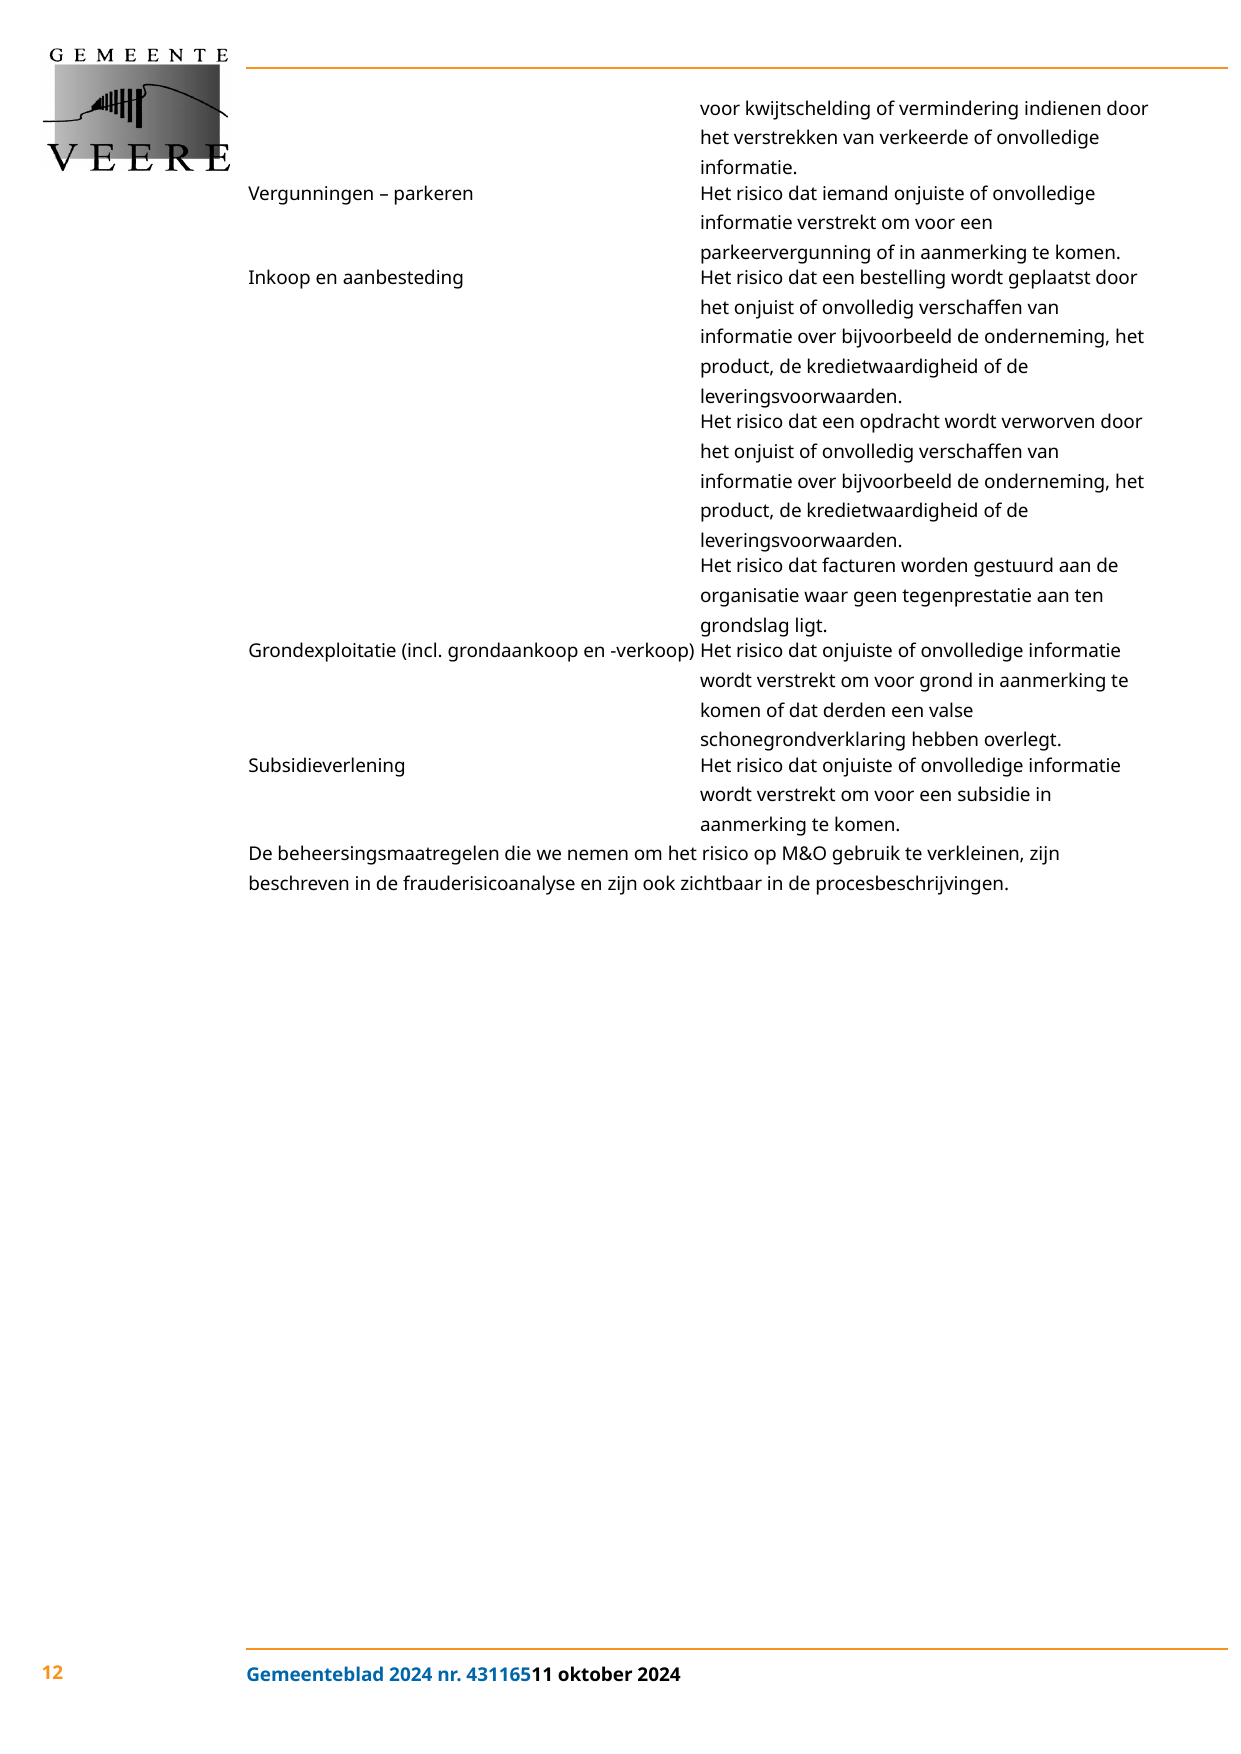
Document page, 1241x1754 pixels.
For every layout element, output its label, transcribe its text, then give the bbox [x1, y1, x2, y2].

table_cell Het risico dat een opdracht wordt verworven door het onjuist of onvolledig verschaffen van informatie over bijvoorbeeld de onderneming, het product, de kredietwaardigheid of de leveringsvoorwaarden. [700, 409, 1152, 553]
table_cell [248, 553, 700, 638]
table_cell Het risico dat onjuiste of onvolledige informatie wordt verstrekt om voor een subsidie in aanmerking te komen. [700, 752, 1152, 837]
table_cell Inkoop en aanbesteding [248, 265, 700, 409]
table_cell [248, 409, 700, 553]
table_cell Het risico dat onjuiste of onvolledige informatie wordt verstrekt om voor grond in aanmerking te komen of dat derden een valse schonegrondverklaring hebben overlegt. [700, 638, 1152, 752]
table_cell Vergunningen – parkeren [248, 180, 700, 264]
table_cell Grondexploitatie (incl. grondaankoop en -verkoop) [248, 638, 700, 752]
table_cell [248, 95, 700, 180]
text De beheersingsmaatregelen die we nemen om het risico op M&O gebruik te verkleinen, zijn beschreven in de frauderisicoanalyse en zijn ook zichtbaar in de procesbeschrijvingen. [248, 840, 1152, 896]
table_cell voor kwijtschelding of vermindering indienen door het verstrekken van verkeerde of onvolledige informatie. [700, 95, 1152, 180]
picture [41, 47, 231, 172]
table_cell Het risico dat een bestelling wordt geplaatst door het onjuist of onvolledig verschaffen van informatie over bijvoorbeeld de onderneming, het product, de kredietwaardigheid of de leveringsvoorwaarden. [700, 265, 1152, 409]
table_cell Het risico dat iemand onjuiste of onvolledige informatie verstrekt om voor een parkeervergunning of in aanmerking te komen. [700, 180, 1152, 264]
table_cell Subsidieverlening [248, 752, 700, 837]
table_cell Het risico dat facturen worden gestuurd aan de organisatie waar geen tegenprestatie aan ten grondslag ligt. [700, 553, 1152, 638]
